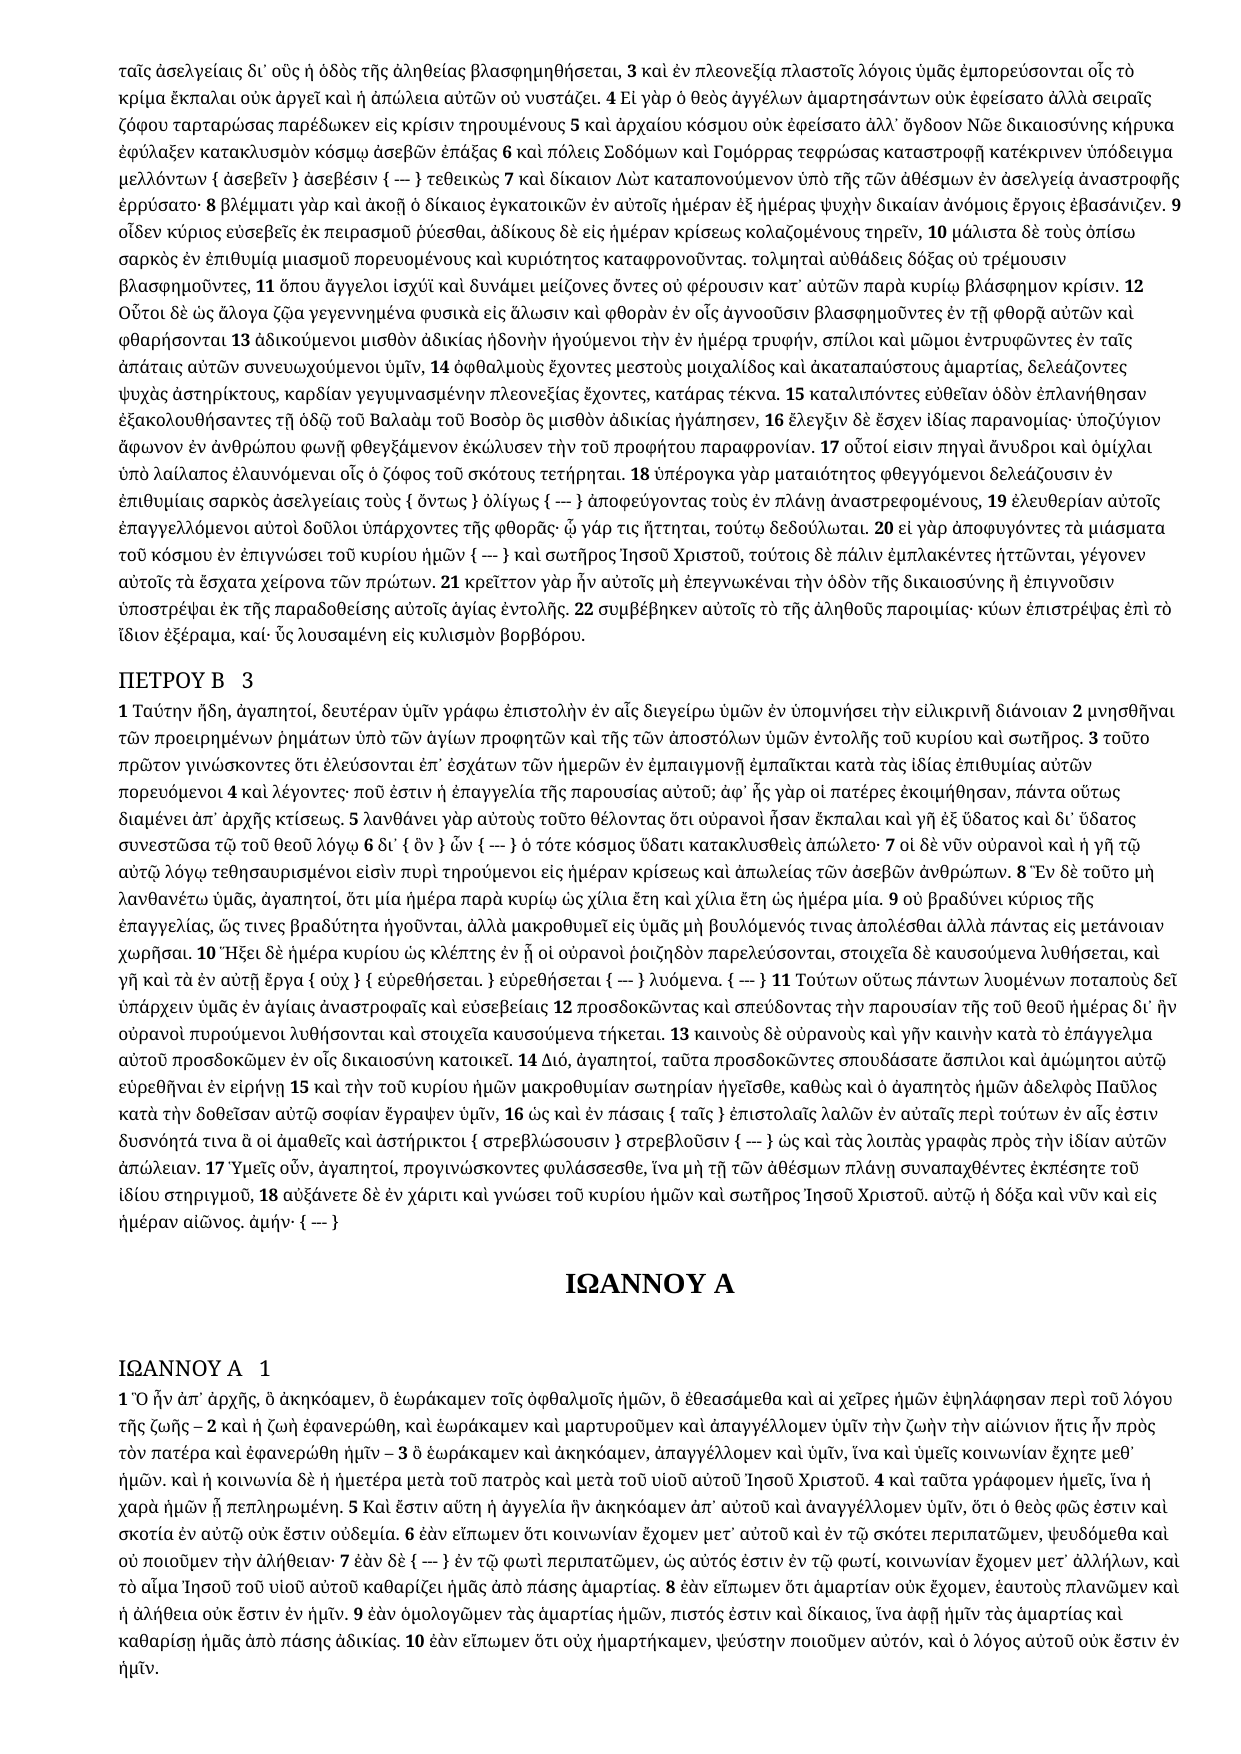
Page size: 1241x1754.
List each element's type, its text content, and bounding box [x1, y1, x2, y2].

text 1 Ὃ ἦν ἀπ᾽ ἀρχῆς, ὃ ἀκηκόαμεν, ὃ ἑωράκαμεν τοῖς ὀφθαλμοῖς ἡμῶν, ὃ ἐθεασάμεθα καὶ αἱ χεῖρες ἡμῶν ἐψηλάφησαν περὶ τοῦ λόγου τῆς ζωῆς – 2 καὶ ἡ ζωὴ ἐφανερώθη, καὶ ἑωράκαμεν καὶ μαρτυροῦμεν καὶ ἀπαγγέλλομεν ὑμῖν τὴν ζωὴν τὴν αἰώνιον ἥτις ἦν πρὸς τὸν πατέρα καὶ ἐφανερώθη ἡμῖν – 3 ὃ ἑωράκαμεν καὶ ἀκηκόαμεν, ἀπαγγέλλομεν καὶ ὑμῖν, ἵνα καὶ ὑμεῖς κοινωνίαν ἔχητε μεθ᾽ ἡμῶν. καὶ ἡ κοινωνία δὲ ἡ ἡμετέρα μετὰ τοῦ πατρὸς καὶ μετὰ τοῦ υἱοῦ αὐτοῦ Ἰησοῦ Χριστοῦ. 4 καὶ ταῦτα γράφομεν ἡμεῖς, ἵνα ἡ χαρὰ ἡμῶν ᾖ πεπληρωμένη. 5 Καὶ ἔστιν αὕτη ἡ ἀγγελία ἣν ἀκηκόαμεν ἀπ᾽ αὐτοῦ καὶ ἀναγγέλλομεν ὑμῖν, ὅτι ὁ θεὸς φῶς ἐστιν καὶ σκοτία ἐν αὐτῷ οὐκ ἔστιν οὐδεμία. 6 ἐὰν εἴπωμεν ὅτι κοινωνίαν ἔχομεν μετ᾽ αὐτοῦ καὶ ἐν τῷ σκότει περιπατῶμεν, ψευδόμεθα καὶ οὐ ποιοῦμεν τὴν ἀλήθειαν· 7 ἐὰν δὲ { --- } ἐν τῷ φωτὶ περιπατῶμεν, ὡς αὐτός ἐστιν ἐν τῷ φωτί, κοινωνίαν ἔχομεν μετ᾽ ἀλλήλων, καὶ τὸ αἷμα Ἰησοῦ τοῦ υἱοῦ αὐτοῦ καθαρίζει ἡμᾶς ἀπὸ πάσης ἁμαρτίας. 8 ἐὰν εἴπωμεν ὅτι ἁμαρτίαν οὐκ ἔχομεν, ἑαυτοὺς πλανῶμεν καὶ ἡ ἀλήθεια οὐκ ἔστιν ἐν ἡμῖν. 9 ἐὰν ὁμολογῶμεν τὰς ἁμαρτίας ἡμῶν, πιστός ἐστιν καὶ δίκαιος, ἵνα ἀφῇ ἡμῖν τὰς ἁμαρτίας καὶ καθαρίσῃ ἡμᾶς ἀπὸ πάσης ἀδικίας. 10 ἐὰν εἴπωμεν ὅτι οὐχ ἡμαρτήκαμεν, ψεύστην ποιοῦμεν αὐτόν, καὶ ὁ λόγος αὐτοῦ οὐκ ἔστιν ἐν ἡμῖν. [118, 1387, 1181, 1679]
text ΙΩΑΝΝΟΥ Α 1 [118, 1353, 1181, 1383]
text ταῖς ἀσελγείαις δι᾽ οὓς ἡ ὁδὸς τῆς ἀληθείας βλασφημηθήσεται, 3 καὶ ἐν πλεονεξίᾳ πλαστοῖς λόγοις ὑμᾶς ἐμπορεύσονται οἷς τὸ κρίμα ἔκπαλαι οὐκ ἀργεῖ καὶ ἡ ἀπώλεια αὐτῶν οὐ νυστάζει. 4 Εἰ γὰρ ὁ θεὸς ἀγγέλων ἁμαρτησάντων οὐκ ἐφείσατο ἀλλὰ σειραῖς ζόφου ταρταρώσας παρέδωκεν εἰς κρίσιν τηρουμένους 5 καὶ ἀρχαίου κόσμου οὐκ ἐφείσατο ἀλλ᾽ ὄγδοον Νῶε δικαιοσύνης κήρυκα ἐφύλαξεν κατακλυσμὸν κόσμῳ ἀσεβῶν ἐπάξας 6 καὶ πόλεις Σοδόμων καὶ Γομόρρας τεφρώσας καταστροφῇ κατέκρινεν ὑπόδειγμα μελλόντων { ἀσεβεῖν } ἀσεβέσιν { --- } τεθεικὼς 7 καὶ δίκαιον Λὼτ καταπονούμενον ὑπὸ τῆς τῶν ἀθέσμων ἐν ἀσελγείᾳ ἀναστροφῆς ἐρρύσατο· 8 βλέμματι γὰρ καὶ ἀκοῇ ὁ δίκαιος ἐγκατοικῶν ἐν αὐτοῖς ἡμέραν ἐξ ἡμέρας ψυχὴν δικαίαν ἀνόμοις ἔργοις ἐβασάνιζεν. 9 οἶδεν κύριος εὐσεβεῖς ἐκ πειρασμοῦ ῥύεσθαι, ἀδίκους δὲ εἰς ἡμέραν κρίσεως κολαζομένους τηρεῖν, 10 μάλιστα δὲ τοὺς ὀπίσω σαρκὸς ἐν ἐπιθυμίᾳ μιασμοῦ πορευομένους καὶ κυριότητος καταφρονοῦντας. τολμηταὶ αὐθάδεις δόξας οὐ τρέμουσιν βλασφημοῦντες, 11 ὅπου ἄγγελοι ἰσχύϊ καὶ δυνάμει μείζονες ὄντες οὐ φέρουσιν κατ᾽ αὐτῶν παρὰ κυρίῳ βλάσφημον κρίσιν. 12 Οὗτοι δὲ ὡς ἄλογα ζῷα γεγεννημένα φυσικὰ εἰς ἅλωσιν καὶ φθορὰν ἐν οἷς ἀγνοοῦσιν βλασφημοῦντες ἐν τῇ φθορᾷ αὐτῶν καὶ φθαρήσονται 13 ἀδικούμενοι μισθὸν ἀδικίας ἡδονὴν ἡγούμενοι τὴν ἐν ἡμέρᾳ τρυφήν, σπίλοι καὶ μῶμοι ἐντρυφῶντες ἐν ταῖς ἀπάταις αὐτῶν συνευωχούμενοι ὑμῖν, 14 ὀφθαλμοὺς ἔχοντες μεστοὺς μοιχαλίδος καὶ ἀκαταπαύστους ἁμαρτίας, δελεάζοντες ψυχὰς ἀστηρίκτους, καρδίαν γεγυμνασμένην πλεονεξίας ἔχοντες, κατάρας τέκνα. 15 καταλιπόντες εὐθεῖαν ὁδὸν ἐπλανήθησαν ἐξακολουθήσαντες τῇ ὁδῷ τοῦ Βαλαὰμ τοῦ Βοσὸρ ὃς μισθὸν ἀδικίας ἠγάπησεν, 16 ἔλεγξιν δὲ ἔσχεν ἰδίας παρανομίας· ὑποζύγιον ἄφωνον ἐν ἀνθρώπου φωνῇ φθεγξάμενον ἐκώλυσεν τὴν τοῦ προφήτου παραφρονίαν. 17 οὗτοί εἰσιν πηγαὶ ἄνυδροι καὶ ὁμίχλαι ὑπὸ λαίλαπος ἐλαυνόμεναι οἷς ὁ ζόφος τοῦ σκότους τετήρηται. 18 ὑπέρογκα γὰρ ματαιότητος φθεγγόμενοι δελεάζουσιν ἐν ἐπιθυμίαις σαρκὸς ἀσελγείαις τοὺς { ὄντως } ὀλίγως { --- } ἀποφεύγοντας τοὺς ἐν πλάνῃ ἀναστρεφομένους, 19 ἐλευθερίαν αὐτοῖς ἐπαγγελλόμενοι αὐτοὶ δοῦλοι ὑπάρχοντες τῆς φθορᾶς· ᾧ γάρ τις ἥττηται, τούτῳ δεδούλωται. 20 εἰ γὰρ ἀποφυγόντες τὰ μιάσματα τοῦ κόσμου ἐν ἐπιγνώσει τοῦ κυρίου ἡμῶν { --- } καὶ σωτῆρος Ἰησοῦ Χριστοῦ, τούτοις δὲ πάλιν ἐμπλακέντες ἡττῶνται, γέγονεν αὐτοῖς τὰ ἔσχατα χείρονα τῶν πρώτων. 21 κρεῖττον γὰρ ἦν αὐτοῖς μὴ ἐπεγνωκέναι τὴν ὁδὸν τῆς δικαιοσύνης ἢ ἐπιγνοῦσιν ὑποστρέψαι ἐκ τῆς παραδοθείσης αὐτοῖς ἁγίας ἐντολῆς. 22 συμβέβηκεν αὐτοῖς τὸ τῆς ἀληθοῦς παροιμίας· κύων ἐπιστρέψας ἐπὶ τὸ ἴδιον ἐξέραμα, καί· ὗς λουσαμένη εἰς κυλισμὸν βορβόρου. [118, 59, 1181, 647]
text 1 Ταύτην ἤδη, ἀγαπητοί, δευτέραν ὑμῖν γράφω ἐπιστολὴν ἐν αἷς διεγείρω ὑμῶν ἐν ὑπομνήσει τὴν εἰλικρινῆ διάνοιαν 2 μνησθῆναι τῶν προειρημένων ῥημάτων ὑπὸ τῶν ἁγίων προφητῶν καὶ τῆς τῶν ἀποστόλων ὑμῶν ἐντολῆς τοῦ κυρίου καὶ σωτῆρος. 3 τοῦτο πρῶτον γινώσκοντες ὅτι ἐλεύσονται ἐπ᾽ ἐσχάτων τῶν ἡμερῶν ἐν ἐμπαιγμονῇ ἐμπαῖκται κατὰ τὰς ἰδίας ἐπιθυμίας αὐτῶν πορευόμενοι 4 καὶ λέγοντες· ποῦ ἐστιν ἡ ἐπαγγελία τῆς παρουσίας αὐτοῦ; ἀφ᾽ ἧς γὰρ οἱ πατέρες ἐκοιμήθησαν, πάντα οὕτως διαμένει ἀπ᾽ ἀρχῆς κτίσεως. 5 λανθάνει γὰρ αὐτοὺς τοῦτο θέλοντας ὅτι οὐρανοὶ ἦσαν ἔκπαλαι καὶ γῆ ἐξ ὕδατος καὶ δι᾽ ὕδατος συνεστῶσα τῷ τοῦ θεοῦ λόγῳ 6 δι᾽ { ὃν } ὧν { --- } ὁ τότε κόσμος ὕδατι κατακλυσθεὶς ἀπώλετο· 7 οἱ δὲ νῦν οὐρανοὶ καὶ ἡ γῆ τῷ αὐτῷ λόγῳ τεθησαυρισμένοι εἰσὶν πυρὶ τηρούμενοι εἰς ἡμέραν κρίσεως καὶ ἀπωλείας τῶν ἀσεβῶν ἀνθρώπων. 8 Ἓν δὲ τοῦτο μὴ λανθανέτω ὑμᾶς, ἀγαπητοί, ὅτι μία ἡμέρα παρὰ κυρίῳ ὡς χίλια ἔτη καὶ χίλια ἔτη ὡς ἡμέρα μία. 9 οὐ βραδύνει κύριος τῆς ἐπαγγελίας, ὥς τινες βραδύτητα ἡγοῦνται, ἀλλὰ μακροθυμεῖ εἰς ὑμᾶς μὴ βουλόμενός τινας ἀπολέσθαι ἀλλὰ πάντας εἰς μετάνοιαν χωρῆσαι. 10 Ἥξει δὲ ἡμέρα κυρίου ὡς κλέπτης ἐν ᾗ οἱ οὐρανοὶ ῥοιζηδὸν παρελεύσονται, στοιχεῖα δὲ καυσούμενα λυθήσεται, καὶ γῆ καὶ τὰ ἐν αὐτῇ ἔργα { οὐχ } { εὑρεθήσεται. } εὑρεθήσεται { --- } λυόμενα. { --- } 11 Τούτων οὕτως πάντων λυομένων ποταποὺς δεῖ ὑπάρχειν ὑμᾶς ἐν ἁγίαις ἀναστροφαῖς καὶ εὐσεβείαις 12 προσδοκῶντας καὶ σπεύδοντας τὴν παρουσίαν τῆς τοῦ θεοῦ ἡμέρας δι᾽ ἣν οὐρανοὶ πυρούμενοι λυθήσονται καὶ στοιχεῖα καυσούμενα τήκεται. 13 καινοὺς δὲ οὐρανοὺς καὶ γῆν καινὴν κατὰ τὸ ἐπάγγελμα αὐτοῦ προσδοκῶμεν ἐν οἷς δικαιοσύνη κατοικεῖ. 14 Διό, ἀγαπητοί, ταῦτα προσδοκῶντες σπουδάσατε ἄσπιλοι καὶ ἀμώμητοι αὐτῷ εὑρεθῆναι ἐν εἰρήνῃ 15 καὶ τὴν τοῦ κυρίου ἡμῶν μακροθυμίαν σωτηρίαν ἡγεῖσθε, καθὼς καὶ ὁ ἀγαπητὸς ἡμῶν ἀδελφὸς Παῦλος κατὰ τὴν δοθεῖσαν αὐτῷ σοφίαν ἔγραψεν ὑμῖν, 16 ὡς καὶ ἐν πάσαις { ταῖς } ἐπιστολαῖς λαλῶν ἐν αὐταῖς περὶ τούτων ἐν αἷς ἐστιν δυσνόητά τινα ἃ οἱ ἀμαθεῖς καὶ ἀστήρικτοι { στρεβλώσουσιν } στρεβλοῦσιν { --- } ὡς καὶ τὰς λοιπὰς γραφὰς πρὸς τὴν ἰδίαν αὐτῶν ἀπώλειαν. 17 Ὑμεῖς οὖν, ἀγαπητοί, προγινώσκοντες φυλάσσεσθε, ἵνα μὴ τῇ τῶν ἀθέσμων πλάνῃ συναπαχθέντες ἐκπέσητε τοῦ ἰδίου στηριγμοῦ, 18 αὐξάνετε δὲ ἐν χάριτι καὶ γνώσει τοῦ κυρίου ἡμῶν καὶ σωτῆρος Ἰησοῦ Χριστοῦ. αὐτῷ ἡ δόξα καὶ νῦν καὶ εἰς ἡμέραν αἰῶνος. ἀμήν· { --- } [118, 699, 1181, 1233]
subtitle ΙΩΑΝΝΟΥ Α [118, 1266, 1181, 1299]
text ΠΕΤΡΟΥ Β 3 [118, 665, 1181, 695]
